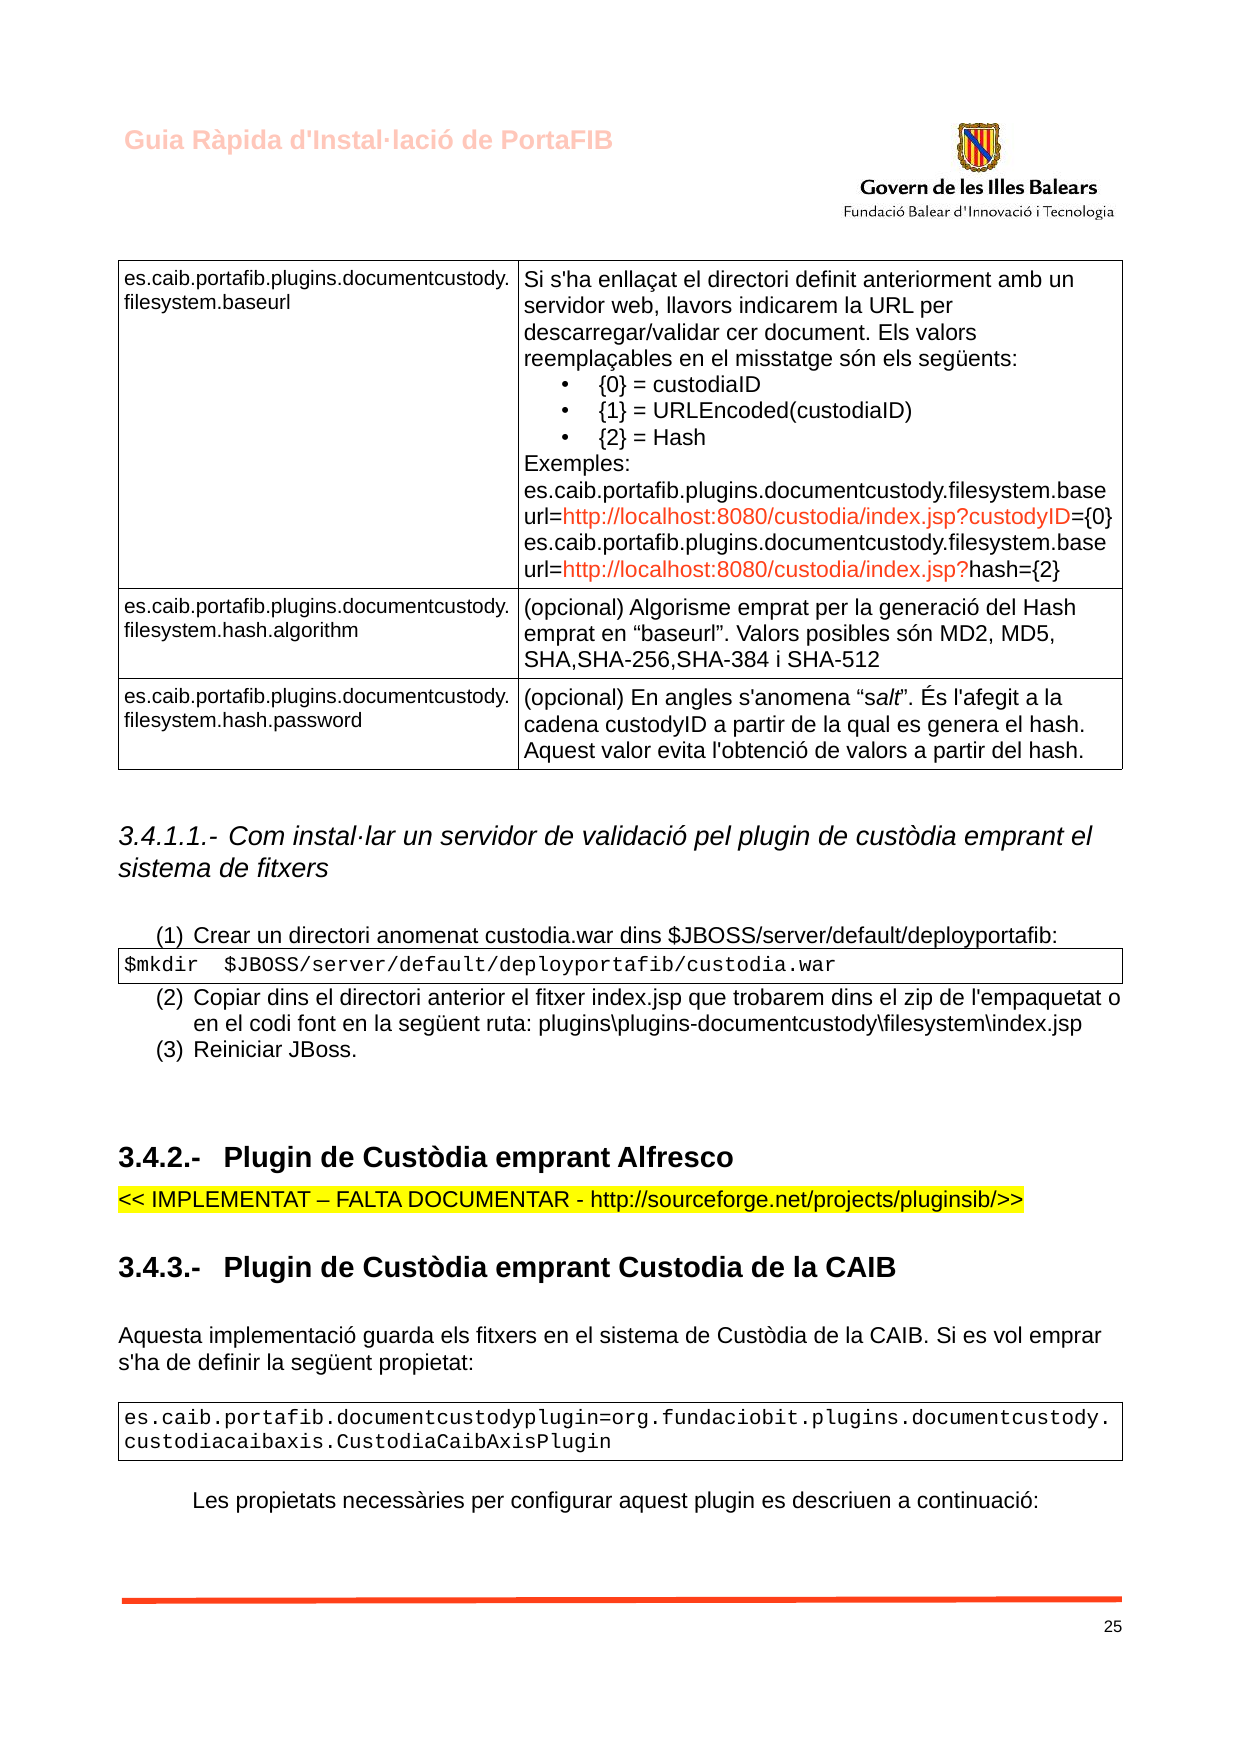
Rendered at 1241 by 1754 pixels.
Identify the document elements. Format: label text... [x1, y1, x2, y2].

list Crear un directori anomenat custodia.war dins $JBOSS/server/default/deployportafib: [156, 922, 1122, 948]
table_cell (opcional) Algorisme emprat per la generació del Hash emprat en “baseurl”. Valors posibles són MD2, MD5, SHA,SHA-256,SHA-384 i SHA-512 [519, 589, 1122, 678]
table_cell (opcional) En angles s'anomena “salt”. És l'afegit a la cadena custodyID a partir de la qual es genera el hash. Aquest valor evita l'obtenció de valors a partir del hash. [519, 679, 1122, 769]
text Les propietats necessàries per configurar aquest plugin es descriuen a continuació: [118, 1487, 1122, 1513]
table_cell es.caib.portafib.plugins.documentcustody.filesystem.hash.algorithm [119, 589, 518, 678]
list Copiar dins el directori anterior el fitxer index.jsp que trobarem dins el zip de l'empaquetat o en el codi font en la següent ruta: plugins\plugins-documentcustody\filesystem\index.jsp [156, 984, 1122, 1036]
text << IMPLEMENTAT – FALTA DOCUMENTAR - http://sourceforge.net/projects/pluginsib/>> [118, 1186, 1122, 1213]
picture [840, 123, 1117, 220]
table_cell Si s'ha enllaçat el directori definit anteriorment amb un servidor web, llavors indicarem la URL per descarregar/validar cer document. Els valors reemplaçables en el misstatge són els següents: {0} = custodiaID {1} = URLEncoded(custodiaID) {2} = Hash Exemples: es.caib.portafib.plugins.documentcustody.filesystem.baseurl=http://localhost:8080/custodia/index.jsp?custodyID={0} es.caib.portafib.plugins.documentcustody.filesystem.baseurl=http://localhost:8080/custodia/index.jsp?hash={2} [519, 261, 1122, 588]
text Aquesta implementació guarda els fitxers en el sistema de Custòdia de la CAIB. Si es vol emprar s'ha de definir la següent propietat: [118, 1322, 1122, 1375]
table_header es.caib.portafib.documentcustodyplugin=org.fundaciobit.plugins.documentcustody.custodiacaibaxis.CustodiaCaibAxisPlugin [119, 1403, 1122, 1460]
subtitle Com instal·lar un servidor de validació pel plugin de custòdia emprant el sistema de fitxers [118, 820, 1122, 883]
subtitle Plugin de Custòdia emprant Custodia de la CAIB [118, 1250, 1122, 1284]
table_cell es.caib.portafib.plugins.documentcustody.filesystem.hash.password [119, 679, 518, 769]
table_cell es.caib.portafib.plugins.documentcustody.filesystem.baseurl [119, 261, 518, 588]
list Reiniciar JBoss. [156, 1036, 1122, 1062]
table_header $mkdir $JBOSS/server/default/deployportafib/custodia.war [119, 949, 1122, 983]
subtitle Plugin de Custòdia emprant Alfresco [118, 1140, 1122, 1174]
